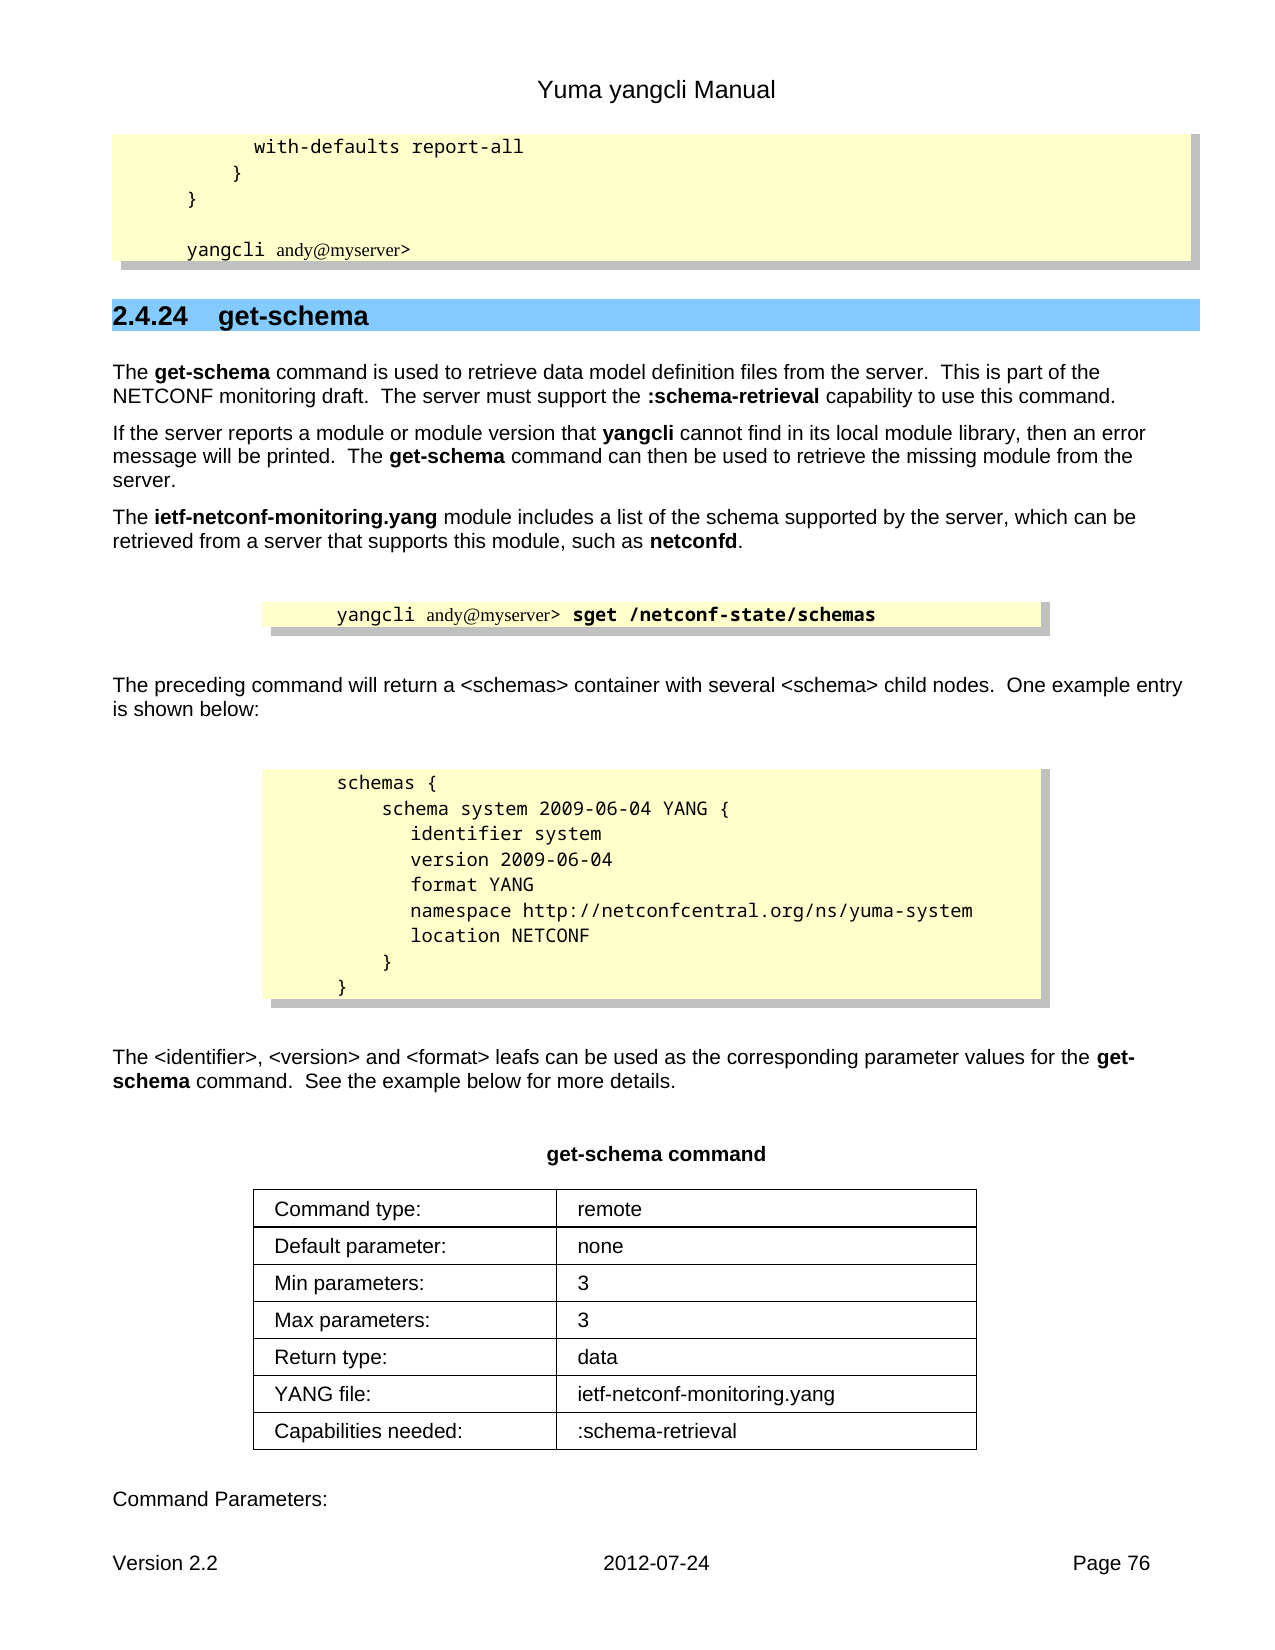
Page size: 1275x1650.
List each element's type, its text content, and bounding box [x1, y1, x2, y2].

text If the server reports a module or module version that yangcli cannot find in its local module library, then an error message will be printed. The get-schema command can then be used to retrieve the missing module from the server. [112, 420, 1200, 492]
subtitle get-schema [112, 299, 1200, 331]
text schema system 2009-06-04 YANG { [262, 795, 1041, 820]
text yangcli andy@myserver> sget /netconf-state/schemas [262, 602, 1041, 627]
text The preceding command will return a <schemas> container with several <schema> child nodes. One example entry is shown below: [112, 672, 1200, 720]
table_header remote [557, 1190, 976, 1226]
subtitle get-schema command [127, 1141, 1185, 1165]
table_cell Return type: [254, 1339, 556, 1375]
table_cell :schema-retrieval [557, 1413, 976, 1449]
table_cell data [557, 1339, 976, 1375]
table_cell 3 [557, 1302, 976, 1338]
text The <identifier>, <version> and <format> leafs can be used as the corresponding parameter values for the get-schema command. See the example below for more details. [112, 1044, 1200, 1092]
text format YANG [262, 871, 1041, 897]
text } [112, 159, 1191, 185]
table_cell 3 [557, 1265, 976, 1301]
text location NETCONF [262, 922, 1041, 948]
text } [262, 973, 1041, 999]
table_cell Min parameters: [254, 1265, 556, 1301]
table_header Command type: [254, 1190, 556, 1226]
text The get-schema command is used to retrieve data model definition files from the server. This is part of the NETCONF monitoring draft. The server must support the :schema-retrieval capability to use this command. [112, 360, 1200, 408]
text The ietf-netconf-monitoring.yang module includes a list of the schema supported by the server, which can be retrieved from a server that supports this module, such as netconfd. [112, 505, 1200, 553]
text yangcli andy@myserver> [112, 236, 1191, 261]
text schemas { [262, 769, 1041, 795]
text namespace http://netconfcentral.org/ns/yuma-system [262, 897, 1041, 922]
table_cell Capabilities needed: [254, 1413, 556, 1449]
table_cell Max parameters: [254, 1302, 556, 1338]
table_cell none [557, 1228, 976, 1263]
table_cell Default parameter: [254, 1228, 556, 1263]
text Command Parameters: [112, 1486, 1200, 1510]
table_cell YANG file: [254, 1376, 556, 1412]
text } [112, 185, 1191, 210]
text identifier system [262, 820, 1041, 846]
text version 2009-06-04 [262, 846, 1041, 871]
text } [262, 948, 1041, 973]
table_cell ietf-netconf-monitoring.yang [557, 1376, 976, 1412]
text with-defaults report-all [112, 134, 1191, 159]
